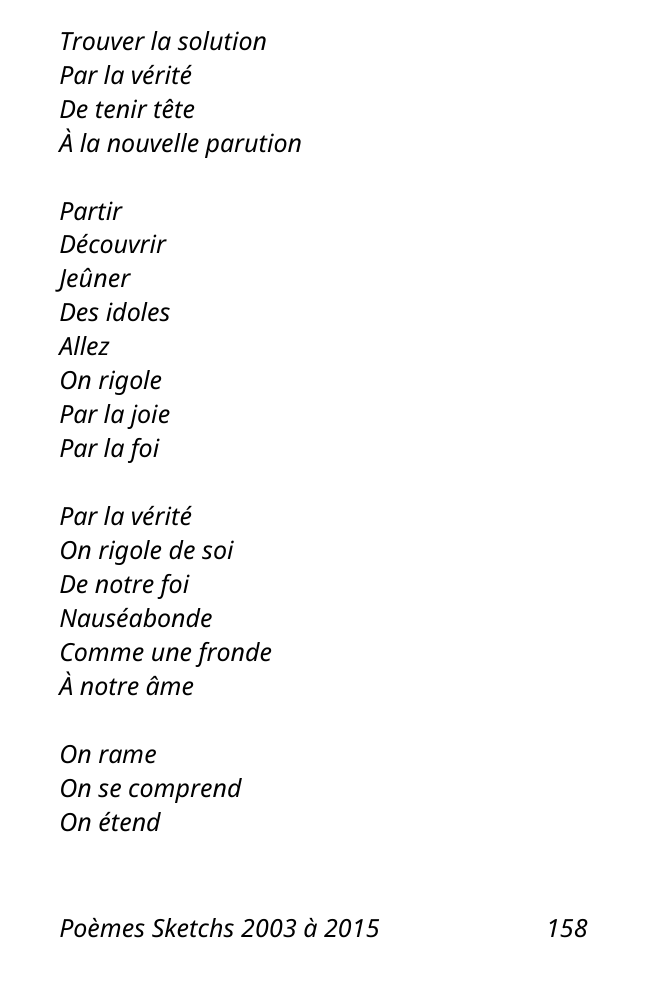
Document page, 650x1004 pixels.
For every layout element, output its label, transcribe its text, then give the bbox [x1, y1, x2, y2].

text Par la vérité [59, 58, 591, 92]
text À notre âme [59, 669, 591, 703]
text On rigole [59, 363, 591, 397]
text On rame [59, 737, 591, 771]
text De tenir tête [59, 92, 591, 126]
text Par la joie [59, 397, 591, 431]
text Trouver la solution [59, 24, 591, 58]
text On se comprend [59, 771, 591, 805]
text Découvrir [59, 227, 591, 261]
text On étend [59, 805, 591, 839]
text Par la foi [59, 431, 591, 465]
text Allez [59, 329, 591, 363]
text Nauséabonde [59, 601, 591, 635]
text Par la vérité [59, 499, 591, 533]
text Jeûner [59, 261, 591, 295]
text De notre foi [59, 567, 591, 601]
text On rigole de soi [59, 533, 591, 567]
text Des idoles [59, 295, 591, 329]
text À la nouvelle parution [59, 126, 591, 159]
text Comme une fronde [59, 635, 591, 669]
text Partir [59, 193, 591, 227]
